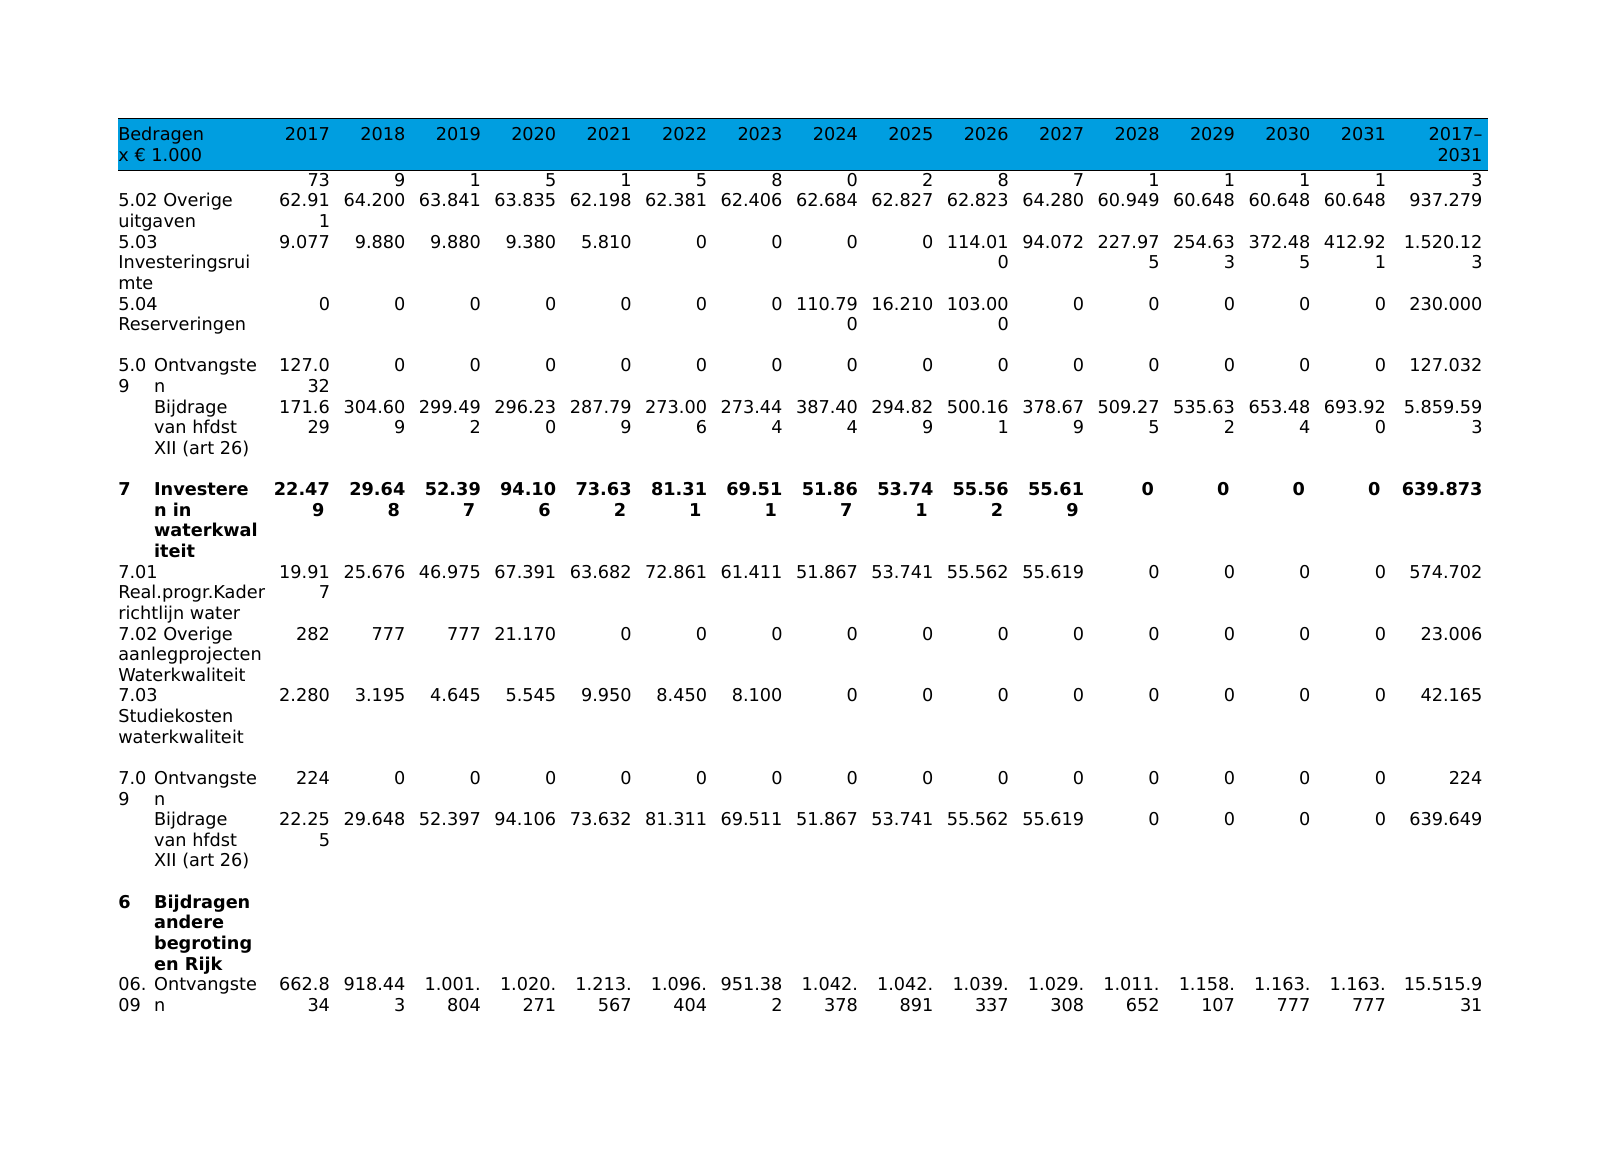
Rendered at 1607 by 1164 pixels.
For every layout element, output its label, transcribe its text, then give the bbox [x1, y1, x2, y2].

table_cell 5 [486, 171, 562, 190]
table_cell 0 [562, 294, 637, 335]
table_cell Bijdrage van hfdst XII (art 26) [148, 397, 265, 458]
table_cell 60.648 [1316, 190, 1392, 232]
table_cell 23.006 [1392, 624, 1488, 685]
table_header 2021 [562, 119, 637, 170]
table_cell 0 [411, 768, 486, 809]
table_cell 937.279 [1392, 190, 1488, 232]
table_cell 0 [788, 232, 863, 293]
table_cell 0 [1165, 355, 1241, 397]
table_cell [939, 459, 1014, 479]
table_header 2017 [265, 119, 336, 170]
table_cell [1165, 335, 1241, 355]
table_cell [939, 871, 1014, 892]
table_cell 0 [637, 294, 713, 335]
table_cell Investeren in waterkwaliteit [148, 479, 265, 562]
table_cell 0 [411, 294, 486, 335]
table_cell 69.511 [713, 479, 788, 562]
table_header 2018 [336, 119, 411, 170]
table_cell [1316, 459, 1392, 479]
table_cell [864, 459, 939, 479]
table_cell [713, 892, 788, 974]
table_cell [1090, 1015, 1165, 1036]
table_cell 0 [1090, 479, 1165, 562]
table_cell 387.404 [788, 397, 863, 458]
table_cell 2 [864, 171, 939, 190]
table_header 2027 [1014, 119, 1090, 170]
table_cell 5 [637, 171, 713, 190]
table_cell 0 [1165, 685, 1241, 747]
table_cell 0 [486, 355, 562, 397]
table_cell 9.950 [562, 685, 637, 747]
table_cell 0 [939, 685, 1014, 747]
table_cell 662.834 [265, 974, 336, 1015]
table_cell 282 [265, 624, 336, 685]
table_cell 0 [486, 294, 562, 335]
table_cell 127.032 [1392, 355, 1488, 397]
table_cell 0 [788, 685, 863, 747]
table_cell 1 [1316, 171, 1392, 190]
table_cell [411, 871, 486, 892]
table_cell [148, 335, 265, 355]
table_cell 51.867 [788, 809, 863, 871]
table_cell 0 [788, 355, 863, 397]
table_cell 1.039.337 [939, 974, 1014, 1015]
table_cell 0 [1165, 624, 1241, 685]
table_header 2022 [637, 119, 713, 170]
table_cell [562, 747, 637, 768]
table_cell 294.829 [864, 397, 939, 458]
table_cell 51.867 [788, 479, 863, 562]
table_cell 6 [118, 892, 148, 974]
table_cell 0 [1241, 479, 1316, 562]
table_cell [148, 871, 265, 892]
table_cell 1.001.804 [411, 974, 486, 1015]
table_cell 0 [637, 355, 713, 397]
table_cell 1.029.308 [1014, 974, 1090, 1015]
table_header 2029 [1165, 119, 1241, 170]
table_cell 2.280 [265, 685, 336, 747]
table_cell 574.702 [1392, 562, 1488, 623]
table_cell 7.09 [118, 768, 148, 809]
table_cell [1241, 335, 1316, 355]
table_cell [1392, 1015, 1488, 1036]
table_cell 0 [713, 355, 788, 397]
table_cell 0 [1316, 562, 1392, 623]
table_cell 63.835 [486, 190, 562, 232]
table_cell [1014, 335, 1090, 355]
table_cell 639.873 [1392, 479, 1488, 562]
table_header 2031 [1316, 119, 1392, 170]
table_cell [1241, 871, 1316, 892]
table_header 2028 [1090, 119, 1165, 170]
table_cell 0 [1241, 294, 1316, 335]
table_cell 127.032 [265, 355, 336, 397]
table_cell [1090, 871, 1165, 892]
table_cell 73 [265, 171, 336, 190]
table_cell 25.676 [336, 562, 411, 623]
table_cell [713, 1015, 788, 1036]
table_cell [1316, 747, 1392, 768]
table_cell Ontvangsten [148, 768, 265, 809]
table_cell [1316, 1015, 1392, 1036]
table_cell [1241, 747, 1316, 768]
table_header Bedragen x € 1.000 [118, 119, 265, 170]
table_cell 55.562 [939, 479, 1014, 562]
table_cell 61.411 [713, 562, 788, 623]
table_cell [336, 892, 411, 974]
table_cell 62.823 [939, 190, 1014, 232]
table_cell 60.949 [1090, 190, 1165, 232]
table_cell 0 [1316, 624, 1392, 685]
table_cell [411, 747, 486, 768]
table_cell 500.161 [939, 397, 1014, 458]
table_cell 3.195 [336, 685, 411, 747]
table_cell 4.645 [411, 685, 486, 747]
table_cell 171.629 [265, 397, 336, 458]
table_cell [1014, 892, 1090, 974]
table_cell [1014, 459, 1090, 479]
table_cell 0 [1014, 624, 1090, 685]
table_cell 19.917 [265, 562, 336, 623]
table_cell 55.562 [939, 562, 1014, 623]
table_cell [1316, 335, 1392, 355]
table_cell [637, 871, 713, 892]
table_cell 52.397 [411, 479, 486, 562]
table_cell 0 [1241, 624, 1316, 685]
table_cell [1165, 747, 1241, 768]
table_cell 7.03 Studiekosten waterkwaliteit [118, 685, 265, 747]
table_cell [713, 747, 788, 768]
table_cell 273.444 [713, 397, 788, 458]
table_cell 7 [1014, 171, 1090, 190]
table_cell 7 [118, 479, 148, 562]
table_cell 0 [1090, 685, 1165, 747]
table_cell [637, 747, 713, 768]
table_cell 918.443 [336, 974, 411, 1015]
table_cell 1 [1090, 171, 1165, 190]
table_cell [411, 1015, 486, 1036]
table_cell 72.861 [637, 562, 713, 623]
table_cell [1014, 1015, 1090, 1036]
table_cell 0 [1165, 768, 1241, 809]
table_cell 1.520.123 [1392, 232, 1488, 293]
table_cell 67.391 [486, 562, 562, 623]
table_cell 1.096.404 [637, 974, 713, 1015]
table_cell 0 [1165, 479, 1241, 562]
table_cell 0 [1090, 624, 1165, 685]
table_cell [486, 892, 562, 974]
table_cell [265, 459, 336, 479]
table_cell 0 [336, 294, 411, 335]
table_cell 1 [1165, 171, 1241, 190]
table_cell [265, 1015, 336, 1036]
table_cell 0 [1241, 562, 1316, 623]
table_cell [939, 1015, 1014, 1036]
table_cell 9.077 [265, 232, 336, 293]
table_cell 81.311 [637, 809, 713, 871]
table_cell 0 [1316, 479, 1392, 562]
table_header 2017–2031 [1392, 119, 1488, 170]
table_cell 0 [562, 768, 637, 809]
table_cell [788, 335, 863, 355]
table_cell 73.632 [562, 479, 637, 562]
table_cell 0 [713, 768, 788, 809]
table_cell 0 [864, 624, 939, 685]
table_cell [1241, 892, 1316, 974]
table_cell [637, 892, 713, 974]
table_cell 287.799 [562, 397, 637, 458]
table_cell 0 [562, 624, 637, 685]
table_cell 81.311 [637, 479, 713, 562]
table_cell 62.827 [864, 190, 939, 232]
table_cell 0 [336, 768, 411, 809]
table_cell 9.380 [486, 232, 562, 293]
table_cell 0 [562, 355, 637, 397]
table_cell [148, 747, 265, 768]
table_cell 55.619 [1014, 562, 1090, 623]
table_cell [118, 809, 148, 871]
table_cell [788, 459, 863, 479]
table_cell 53.741 [864, 562, 939, 623]
table_cell 62.684 [788, 190, 863, 232]
table_cell [336, 459, 411, 479]
table_cell 16.210 [864, 294, 939, 335]
table_cell 509.275 [1090, 397, 1165, 458]
table_cell 0 [411, 355, 486, 397]
table_cell [864, 747, 939, 768]
table_cell 0 [1316, 685, 1392, 747]
table_cell 73.632 [562, 809, 637, 871]
table_cell 254.633 [1165, 232, 1241, 293]
table_cell [788, 1015, 863, 1036]
table_cell 29.648 [336, 809, 411, 871]
table_cell 0 [939, 768, 1014, 809]
table_cell 9.880 [411, 232, 486, 293]
table_cell [1165, 892, 1241, 974]
table_cell 06.09 [118, 974, 148, 1015]
table_cell [939, 335, 1014, 355]
table_cell 0 [637, 768, 713, 809]
table_cell Ontvangsten [148, 355, 265, 397]
table_cell 653.484 [1241, 397, 1316, 458]
table_cell [411, 459, 486, 479]
table_cell [713, 335, 788, 355]
table_cell [486, 459, 562, 479]
table_cell 62.198 [562, 190, 637, 232]
table_cell 1.011.652 [1090, 974, 1165, 1015]
table_cell 8.100 [713, 685, 788, 747]
table_cell 5.810 [562, 232, 637, 293]
table_cell 7.02 Overige aanlegprojecten Waterkwaliteit [118, 624, 265, 685]
table_cell [864, 892, 939, 974]
table_cell 951.382 [713, 974, 788, 1015]
table_cell 1.042.378 [788, 974, 863, 1015]
table_cell [562, 459, 637, 479]
table_cell 3 [1392, 171, 1488, 190]
table_cell 5.02 Overige uitgaven [118, 190, 265, 232]
table_cell 299.492 [411, 397, 486, 458]
table_cell [118, 871, 148, 892]
table_cell 224 [265, 768, 336, 809]
table_cell 0 [713, 624, 788, 685]
table_cell [1392, 747, 1488, 768]
table_cell 5.545 [486, 685, 562, 747]
table_cell [411, 335, 486, 355]
table_cell [148, 1015, 265, 1036]
table_cell 21.170 [486, 624, 562, 685]
table_cell [118, 397, 148, 458]
table_cell 7.01 Real.progr.Kaderrichtlijn water [118, 562, 265, 623]
table_cell Bijdrage van hfdst XII (art 26) [148, 809, 265, 871]
table_header 2019 [411, 119, 486, 170]
table_cell [411, 892, 486, 974]
table_cell 0 [1014, 294, 1090, 335]
table_cell 777 [411, 624, 486, 685]
table_cell 110.790 [788, 294, 863, 335]
table_cell [1165, 1015, 1241, 1036]
table_cell [486, 871, 562, 892]
table_cell 0 [1090, 562, 1165, 623]
table_cell 62.911 [265, 190, 336, 232]
table_cell [939, 892, 1014, 974]
table_cell 224 [1392, 768, 1488, 809]
table_cell 0 [637, 232, 713, 293]
table_cell [864, 1015, 939, 1036]
table_cell 1.213.567 [562, 974, 637, 1015]
table_cell [788, 892, 863, 974]
table_cell [637, 1015, 713, 1036]
table_cell 55.619 [1014, 479, 1090, 562]
table_cell [1090, 459, 1165, 479]
table_cell 0 [864, 355, 939, 397]
table_cell 378.679 [1014, 397, 1090, 458]
table_cell 0 [713, 294, 788, 335]
table_cell [486, 335, 562, 355]
table_cell 273.006 [637, 397, 713, 458]
table_cell [788, 871, 863, 892]
table_cell 639.649 [1392, 809, 1488, 871]
table_cell 9 [336, 171, 411, 190]
table_cell [562, 892, 637, 974]
table_cell [1090, 892, 1165, 974]
table_cell [265, 335, 336, 355]
table_cell 0 [1241, 685, 1316, 747]
table_cell [1241, 1015, 1316, 1036]
table_cell 5.859.593 [1392, 397, 1488, 458]
table_cell 64.200 [336, 190, 411, 232]
table_cell 22.255 [265, 809, 336, 871]
table_cell 296.230 [486, 397, 562, 458]
table_cell [336, 747, 411, 768]
table_cell 94.072 [1014, 232, 1090, 293]
table_cell [118, 171, 265, 190]
table_cell [1316, 871, 1392, 892]
table_header 2023 [713, 119, 788, 170]
table_cell 230.000 [1392, 294, 1488, 335]
table_cell [637, 335, 713, 355]
table_cell 0 [1316, 768, 1392, 809]
table_cell [562, 871, 637, 892]
table_cell 8.450 [637, 685, 713, 747]
table_cell 0 [637, 624, 713, 685]
table_cell 0 [1241, 355, 1316, 397]
table_cell 1.158.107 [1165, 974, 1241, 1015]
table_cell 0 [1241, 809, 1316, 871]
table_cell 0 [1090, 768, 1165, 809]
table_cell 22.479 [265, 479, 336, 562]
table_cell 62.406 [713, 190, 788, 232]
table_header 2026 [939, 119, 1014, 170]
table_cell 0 [1165, 809, 1241, 871]
table_cell 0 [864, 232, 939, 293]
table_cell 51.867 [788, 562, 863, 623]
table_cell 46.975 [411, 562, 486, 623]
table_cell 1 [411, 171, 486, 190]
table_cell 55.619 [1014, 809, 1090, 871]
table_cell [713, 459, 788, 479]
table_cell [1392, 335, 1488, 355]
table_cell 0 [939, 355, 1014, 397]
table_cell [336, 335, 411, 355]
table_cell 412.921 [1316, 232, 1392, 293]
table_cell [1090, 747, 1165, 768]
table_cell 60.648 [1165, 190, 1241, 232]
table_cell 52.397 [411, 809, 486, 871]
table_cell 0 [864, 768, 939, 809]
table_cell 0 [864, 685, 939, 747]
table_cell [1165, 871, 1241, 892]
table_cell 1 [562, 171, 637, 190]
table_cell 62.381 [637, 190, 713, 232]
table_cell 0 [788, 171, 863, 190]
table_cell [562, 1015, 637, 1036]
table_cell [1014, 871, 1090, 892]
table_cell 0 [1165, 294, 1241, 335]
table_cell 64.280 [1014, 190, 1090, 232]
table_cell [637, 459, 713, 479]
table_cell [486, 747, 562, 768]
table_cell 0 [788, 768, 863, 809]
table_cell 535.632 [1165, 397, 1241, 458]
table_cell 9.880 [336, 232, 411, 293]
table_cell 60.648 [1241, 190, 1316, 232]
table_cell 53.741 [864, 809, 939, 871]
table_cell 0 [1165, 562, 1241, 623]
table_cell [713, 871, 788, 892]
table_cell [265, 892, 336, 974]
table_header 2024 [788, 119, 863, 170]
table_cell 15.515.931 [1392, 974, 1488, 1015]
table_cell 693.920 [1316, 397, 1392, 458]
table_cell 1.163.777 [1241, 974, 1316, 1015]
table_cell [788, 747, 863, 768]
table_cell Ontvangsten [148, 974, 265, 1015]
table_cell 0 [1241, 768, 1316, 809]
table_cell 0 [1014, 355, 1090, 397]
table_cell [1241, 459, 1316, 479]
table_cell 0 [788, 624, 863, 685]
table_cell 63.682 [562, 562, 637, 623]
table_cell 8 [713, 171, 788, 190]
table_cell Bijdragen andere begrotingen Rijk [148, 892, 265, 974]
table_cell 8 [939, 171, 1014, 190]
table_cell 0 [1090, 294, 1165, 335]
table_cell 0 [1014, 768, 1090, 809]
table_cell 372.485 [1241, 232, 1316, 293]
table_cell [864, 871, 939, 892]
table_cell 0 [1090, 809, 1165, 871]
table_cell [265, 871, 336, 892]
table_cell [118, 459, 148, 479]
table_cell 29.648 [336, 479, 411, 562]
table_cell [1392, 459, 1488, 479]
table_header 2025 [864, 119, 939, 170]
table_cell [1316, 892, 1392, 974]
table_cell 103.000 [939, 294, 1014, 335]
table_cell [562, 335, 637, 355]
table_cell 0 [265, 294, 336, 335]
table_cell [1090, 335, 1165, 355]
table_cell 1 [1241, 171, 1316, 190]
table_cell 777 [336, 624, 411, 685]
table_cell 55.562 [939, 809, 1014, 871]
table_cell [336, 1015, 411, 1036]
table_cell [148, 459, 265, 479]
table_cell [1165, 459, 1241, 479]
table_cell 0 [336, 355, 411, 397]
table_cell [864, 335, 939, 355]
table_cell 304.609 [336, 397, 411, 458]
table_cell 0 [1316, 355, 1392, 397]
table_cell 0 [939, 624, 1014, 685]
table_cell [118, 747, 148, 768]
table_cell [118, 1015, 148, 1036]
table_cell 1.020.271 [486, 974, 562, 1015]
table_cell 94.106 [486, 809, 562, 871]
table_cell 0 [1090, 355, 1165, 397]
table_header 2020 [486, 119, 562, 170]
table_cell 94.106 [486, 479, 562, 562]
table_cell [1014, 747, 1090, 768]
table_cell [1392, 871, 1488, 892]
table_header 2030 [1241, 119, 1316, 170]
table_cell 227.975 [1090, 232, 1165, 293]
table_cell 5.09 [118, 355, 148, 397]
table_cell 1.163.777 [1316, 974, 1392, 1015]
table_cell [486, 1015, 562, 1036]
table_cell [939, 747, 1014, 768]
table_cell [336, 871, 411, 892]
table_cell 69.511 [713, 809, 788, 871]
table_cell 0 [713, 232, 788, 293]
table_cell 5.03 Investeringsruimte [118, 232, 265, 293]
table_cell 53.741 [864, 479, 939, 562]
table_cell 0 [486, 768, 562, 809]
table_cell 0 [1316, 809, 1392, 871]
table_cell 5.04 Reserveringen [118, 294, 265, 335]
table_cell 42.165 [1392, 685, 1488, 747]
table_cell 63.841 [411, 190, 486, 232]
table_cell 0 [1014, 685, 1090, 747]
table_cell [265, 747, 336, 768]
table_cell 114.010 [939, 232, 1014, 293]
table_cell [118, 335, 148, 355]
table_cell 0 [1316, 294, 1392, 335]
table_cell 1.042.891 [864, 974, 939, 1015]
table_cell [1392, 892, 1488, 974]
